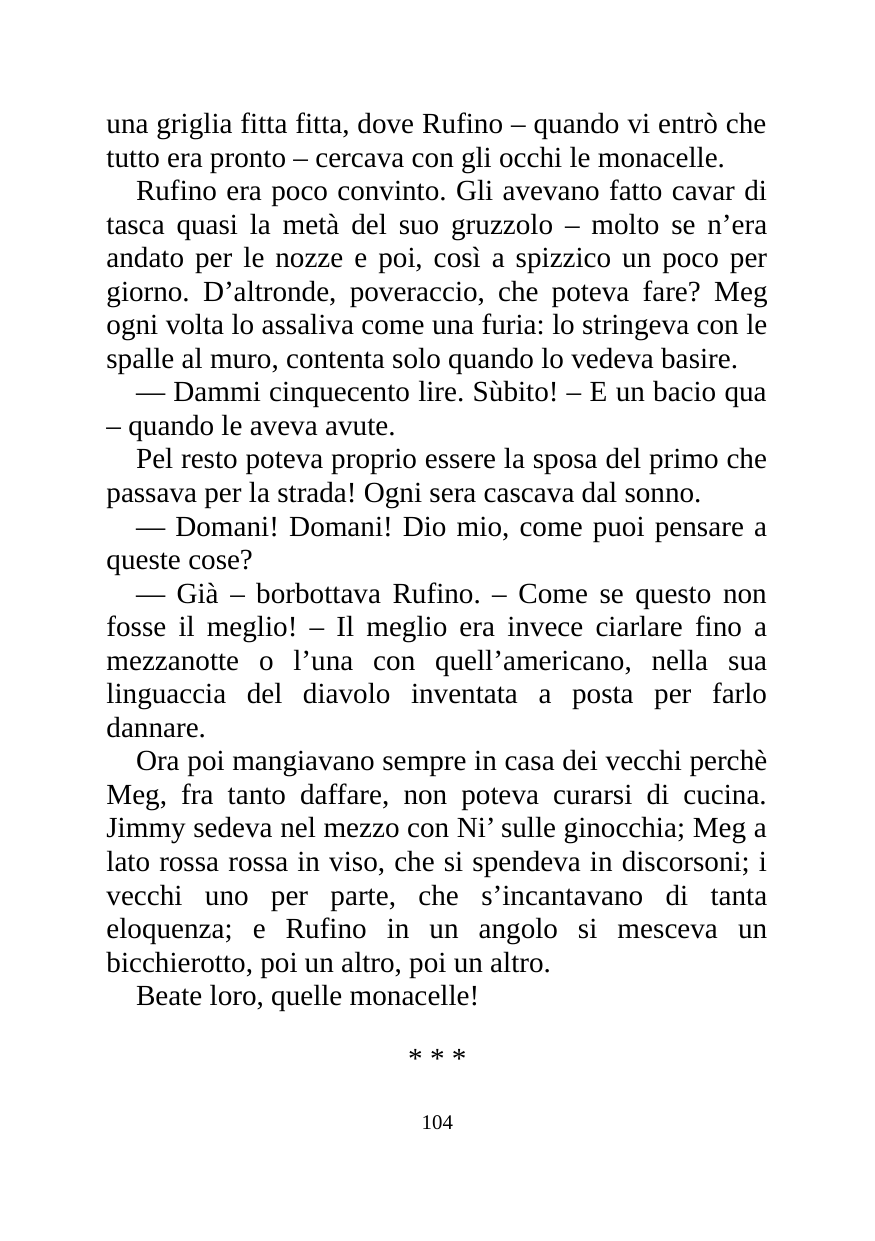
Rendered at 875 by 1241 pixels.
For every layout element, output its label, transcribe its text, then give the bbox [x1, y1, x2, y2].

text — Domani! Domani! Dio mio, come puoi pensare a queste cose? [106, 509, 768, 576]
text — Dammi cinquecento lire. Sùbito! – E un bacio qua – quando le aveva avute. [106, 374, 768, 442]
text — Già – borbottava Rufino. – Come se questo non fosse il meglio! – Il meglio era invece ciarlare fino a mezzanotte o l’una con quell’americano, nella sua linguaccia del diavolo inventata a posta per farlo dannare. [106, 576, 768, 743]
text * * * [106, 1041, 768, 1075]
text una griglia fitta fitta, dove Rufino – quando vi entrò che tutto era pronto – cercava con gli occhi le monacelle. [106, 106, 768, 173]
text Pel resto poteva proprio essere la sposa del primo che passava per la strada! Ogni sera cascava dal sonno. [106, 442, 768, 509]
text Rufino era poco convinto. Gli avevano fatto cavar di tasca quasi la metà del suo gruzzolo – molto se n’era andato per le nozze e poi, così a spizzico un poco per giorno. D’altronde, poveraccio, che poteva fare? Meg ogni volta lo assaliva come una furia: lo stringeva con le spalle al muro, contenta solo quando lo vedeva basire. [106, 173, 768, 374]
text Ora poi mangiavano sempre in casa dei vecchi perchè Meg, fra tanto daffare, non poteva curarsi di cucina. Jimmy sedeva nel mezzo con Ni’ sulle ginocchia; Meg a lato rossa rossa in viso, che si spendeva in discorsoni; i vecchi uno per parte, che s’incantavano di tanta eloquenza; e Rufino in un angolo si mesceva un bicchierotto, poi un altro, poi un altro. [106, 743, 768, 978]
text Beate loro, quelle monacelle! [106, 978, 768, 1012]
